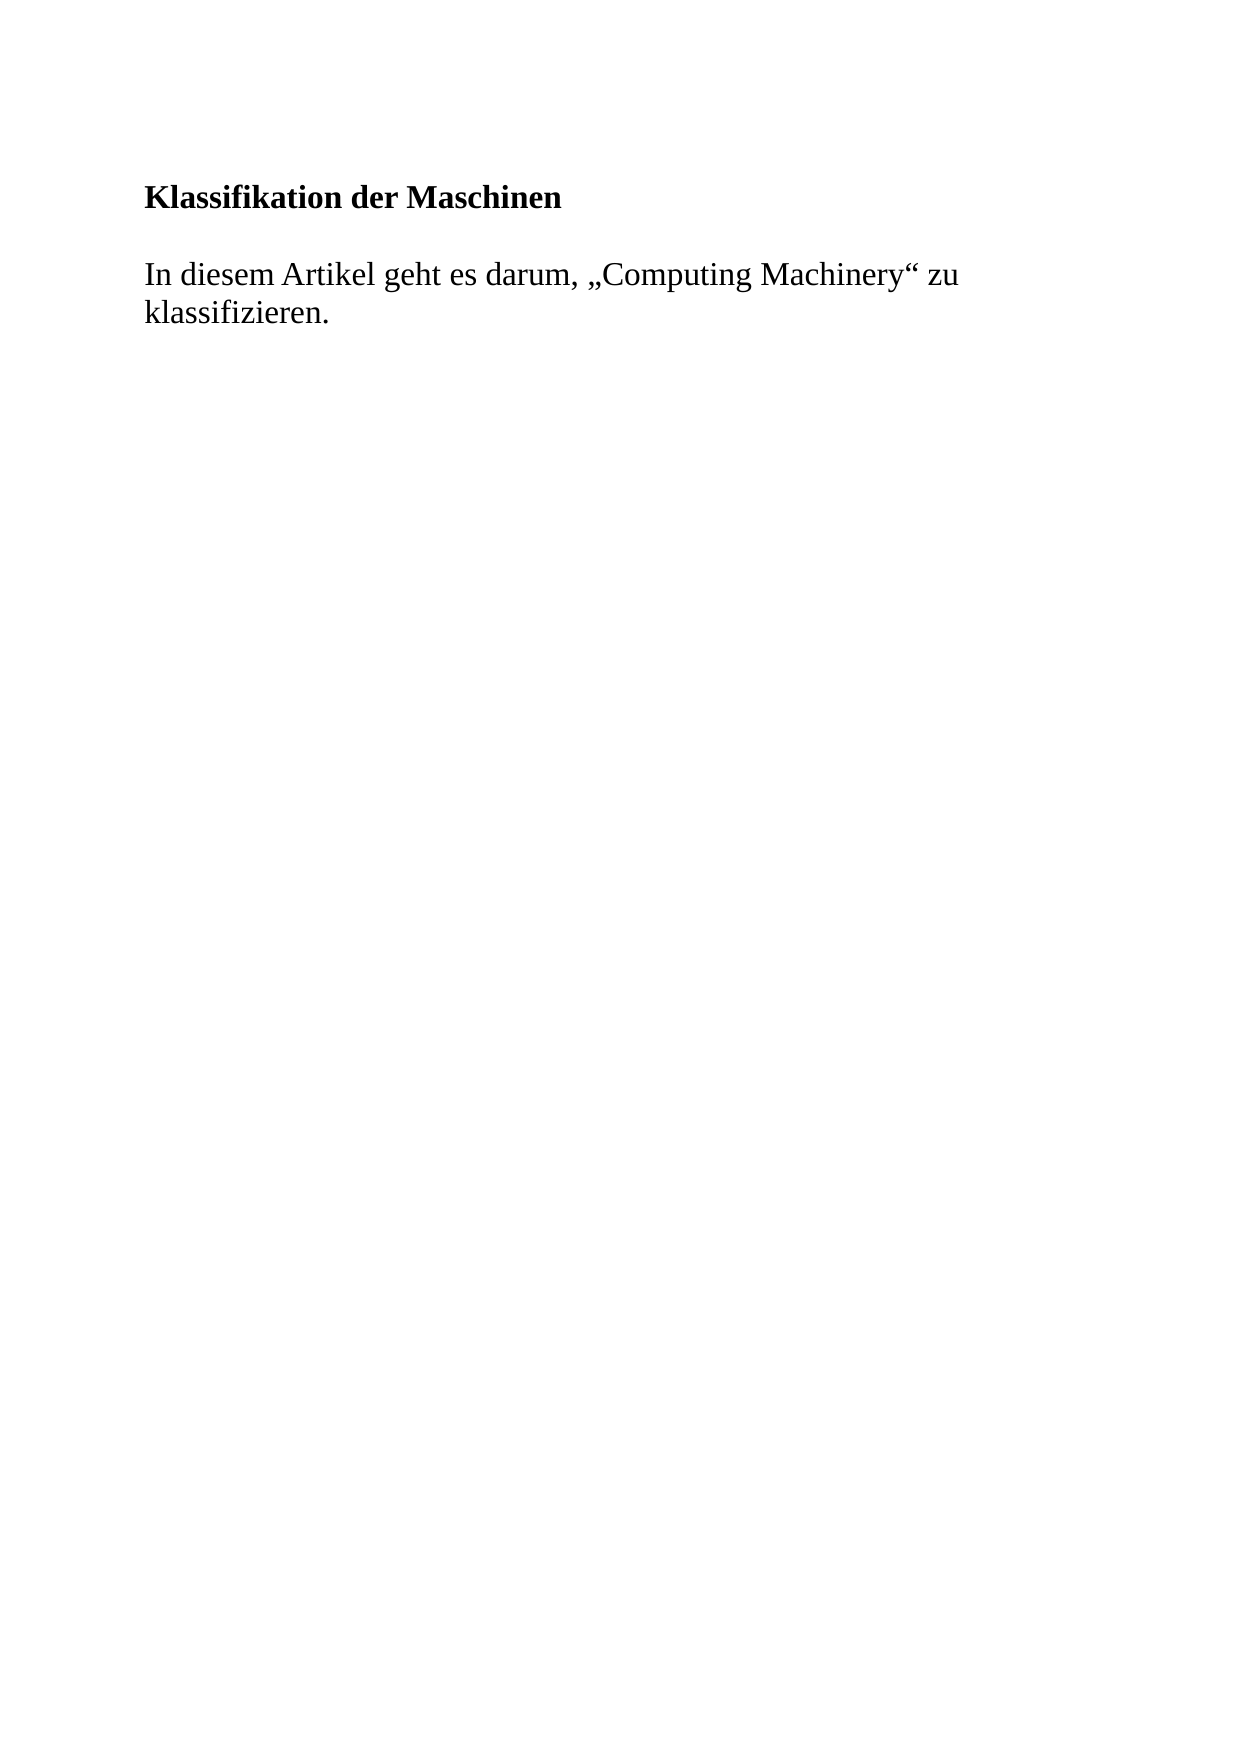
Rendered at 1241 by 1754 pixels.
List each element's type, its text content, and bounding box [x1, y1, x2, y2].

text Klassifikation der Maschinen [144, 177, 1044, 216]
text In diesem Artikel geht es darum, „Computing Machinery“ zu klassifizieren. [144, 254, 1044, 331]
